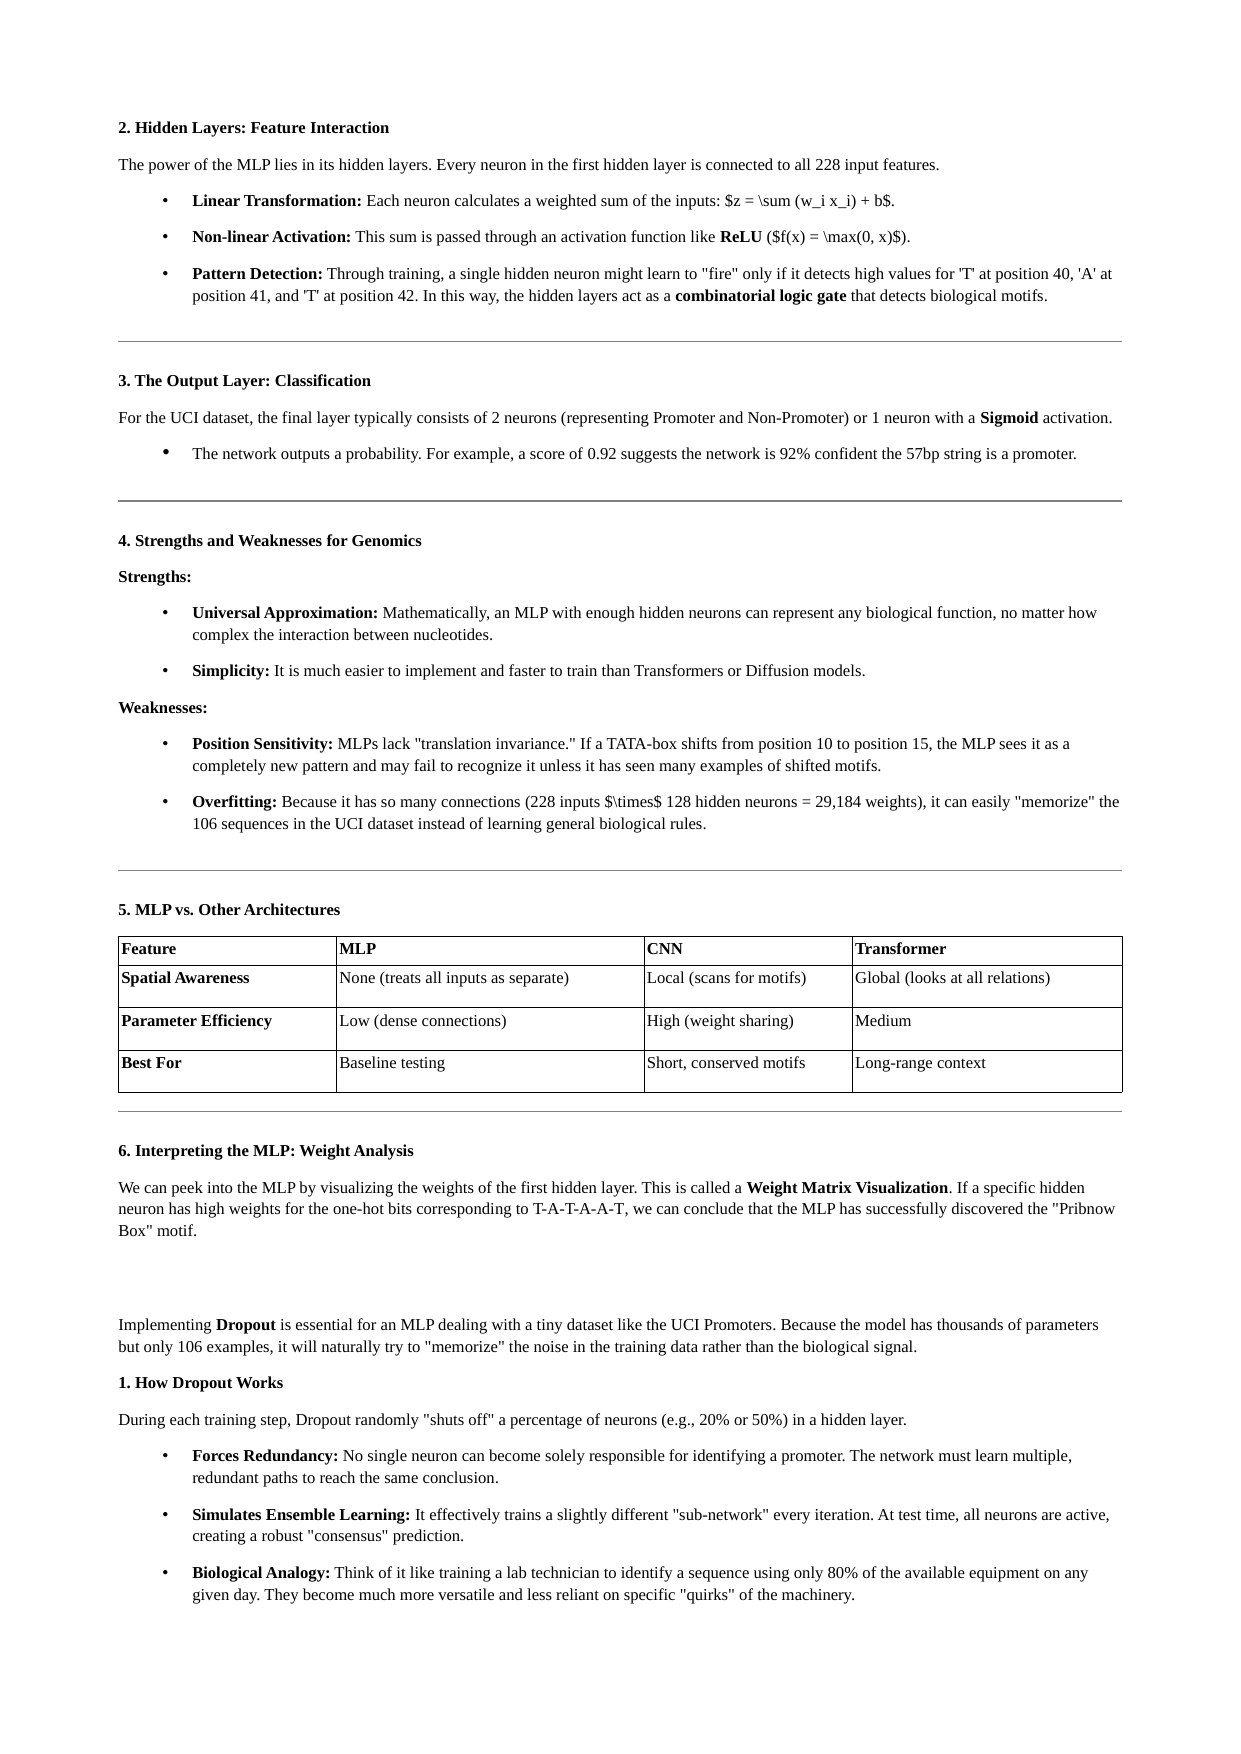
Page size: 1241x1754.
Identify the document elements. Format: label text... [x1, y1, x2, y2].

table_cell Global (looks at all relations) [853, 966, 1122, 1007]
text Implementing Dropout is essential for an MLP dealing with a tiny dataset like the UCI Promoters. Because the model has thousands of parameters but only 106 examples, it will naturally try to "memorize" the noise in the training data rather than the biological signal. [118, 1315, 1122, 1356]
list Simulates Ensemble Learning: It effectively trains a slightly different "sub-network" every iteration. At test time, all neurons are active, creating a robust "consensus" prediction. [162, 1504, 1122, 1545]
text We can peek into the MLP by visualizing the weights of the first hidden layer. This is called a Weight Matrix Visualization. If a specific hidden neuron has high weights for the one-hot bits corresponding to T-A-T-A-A-T, we can conclude that the MLP has successfully discovered the "Pribnow Box" motif. [118, 1177, 1122, 1240]
list Universal Approximation: Mathematically, an MLP with enough hidden neurons can represent any biological function, no matter how complex the interaction between nucleotides. [162, 603, 1122, 644]
list Position Sensitivity: MLPs lack "translation invariance." If a TATA-box shifts from position 10 to position 15, the MLP sees it as a completely new pattern and may fail to recognize it unless it has seen many examples of shifted motifs. [162, 734, 1122, 775]
table_header Transformer [853, 937, 1122, 965]
table_cell Best For [119, 1051, 336, 1092]
table_cell Spatial Awareness [119, 966, 336, 1007]
subtitle 2. Hidden Layers: Feature Interaction [118, 118, 1122, 137]
list Linear Transformation: Each neuron calculates a weighted sum of the inputs: $z = \sum (w_i x_i) + b$. [162, 191, 1122, 210]
list The network outputs a probability. For example, a score of 0.92 suggests the network is 92% confident the 57bp string is a promoter. [162, 444, 1122, 464]
table_cell Medium [853, 1008, 1122, 1049]
list Overfitting: Because it has so many connections (228 inputs $\times$ 128 hidden neurons = 29,184 weights), it can easily "memorize" the 106 sequences in the UCI dataset instead of learning general biological rules. [162, 792, 1122, 833]
table_cell Long-range context [853, 1051, 1122, 1092]
table_header Feature [119, 937, 336, 965]
list Pattern Detection: Through training, a single hidden neuron might learn to "fire" only if it detects high values for 'T' at position 40, 'A' at position 41, and 'T' at position 42. In this way, the hidden layers act as a combinatorial logic gate that detects biological motifs. [162, 264, 1122, 305]
list Biological Analogy: Think of it like training a lab technician to identify a sequence using only 80% of the available equipment on any given day. They become much more versatile and less reliant on specific "quirks" of the machinery. [162, 1562, 1122, 1603]
list Simplicity: It is much easier to implement and faster to train than Transformers or Diffusion models. [162, 661, 1122, 681]
subtitle 4. Strengths and Weaknesses for Genomics [118, 530, 1122, 549]
table_header CNN [645, 937, 852, 965]
subtitle Strengths: [118, 567, 1122, 586]
list Forces Redundancy: No single neuron can become solely responsible for identifying a promoter. The network must learn multiple, redundant paths to reach the same conclusion. [162, 1446, 1122, 1487]
table_cell None (treats all inputs as separate) [337, 966, 644, 1007]
list Non-linear Activation: This sum is passed through an activation function like ReLU ($f(x) = \max(0, x)$). [162, 227, 1122, 247]
text For the UCI dataset, the final layer typically consists of 2 neurons (representing Promoter and Non-Promoter) or 1 neuron with a Sigmoid activation. [118, 407, 1122, 427]
subtitle 1. How Dropout Works [118, 1373, 1122, 1392]
table_header MLP [337, 937, 644, 965]
text The power of the MLP lies in its hidden layers. Every neuron in the first hidden layer is connected to all 228 input features. [118, 154, 1122, 174]
table_cell Baseline testing [337, 1051, 644, 1092]
table_cell Short, conserved motifs [645, 1051, 852, 1092]
table_cell Low (dense connections) [337, 1008, 644, 1049]
table_cell Parameter Efficiency [119, 1008, 336, 1049]
subtitle 3. The Output Layer: Classification [118, 371, 1122, 390]
subtitle 5. MLP vs. Other Architectures [118, 899, 1122, 919]
table_cell High (weight sharing) [645, 1008, 852, 1049]
subtitle Weaknesses: [118, 698, 1122, 717]
table_cell Local (scans for motifs) [645, 966, 852, 1007]
text During each training step, Dropout randomly "shuts off" a percentage of neurons (e.g., 20% or 50%) in a hidden layer. [118, 1410, 1122, 1429]
subtitle 6. Interpreting the MLP: Weight Analysis [118, 1141, 1122, 1160]
